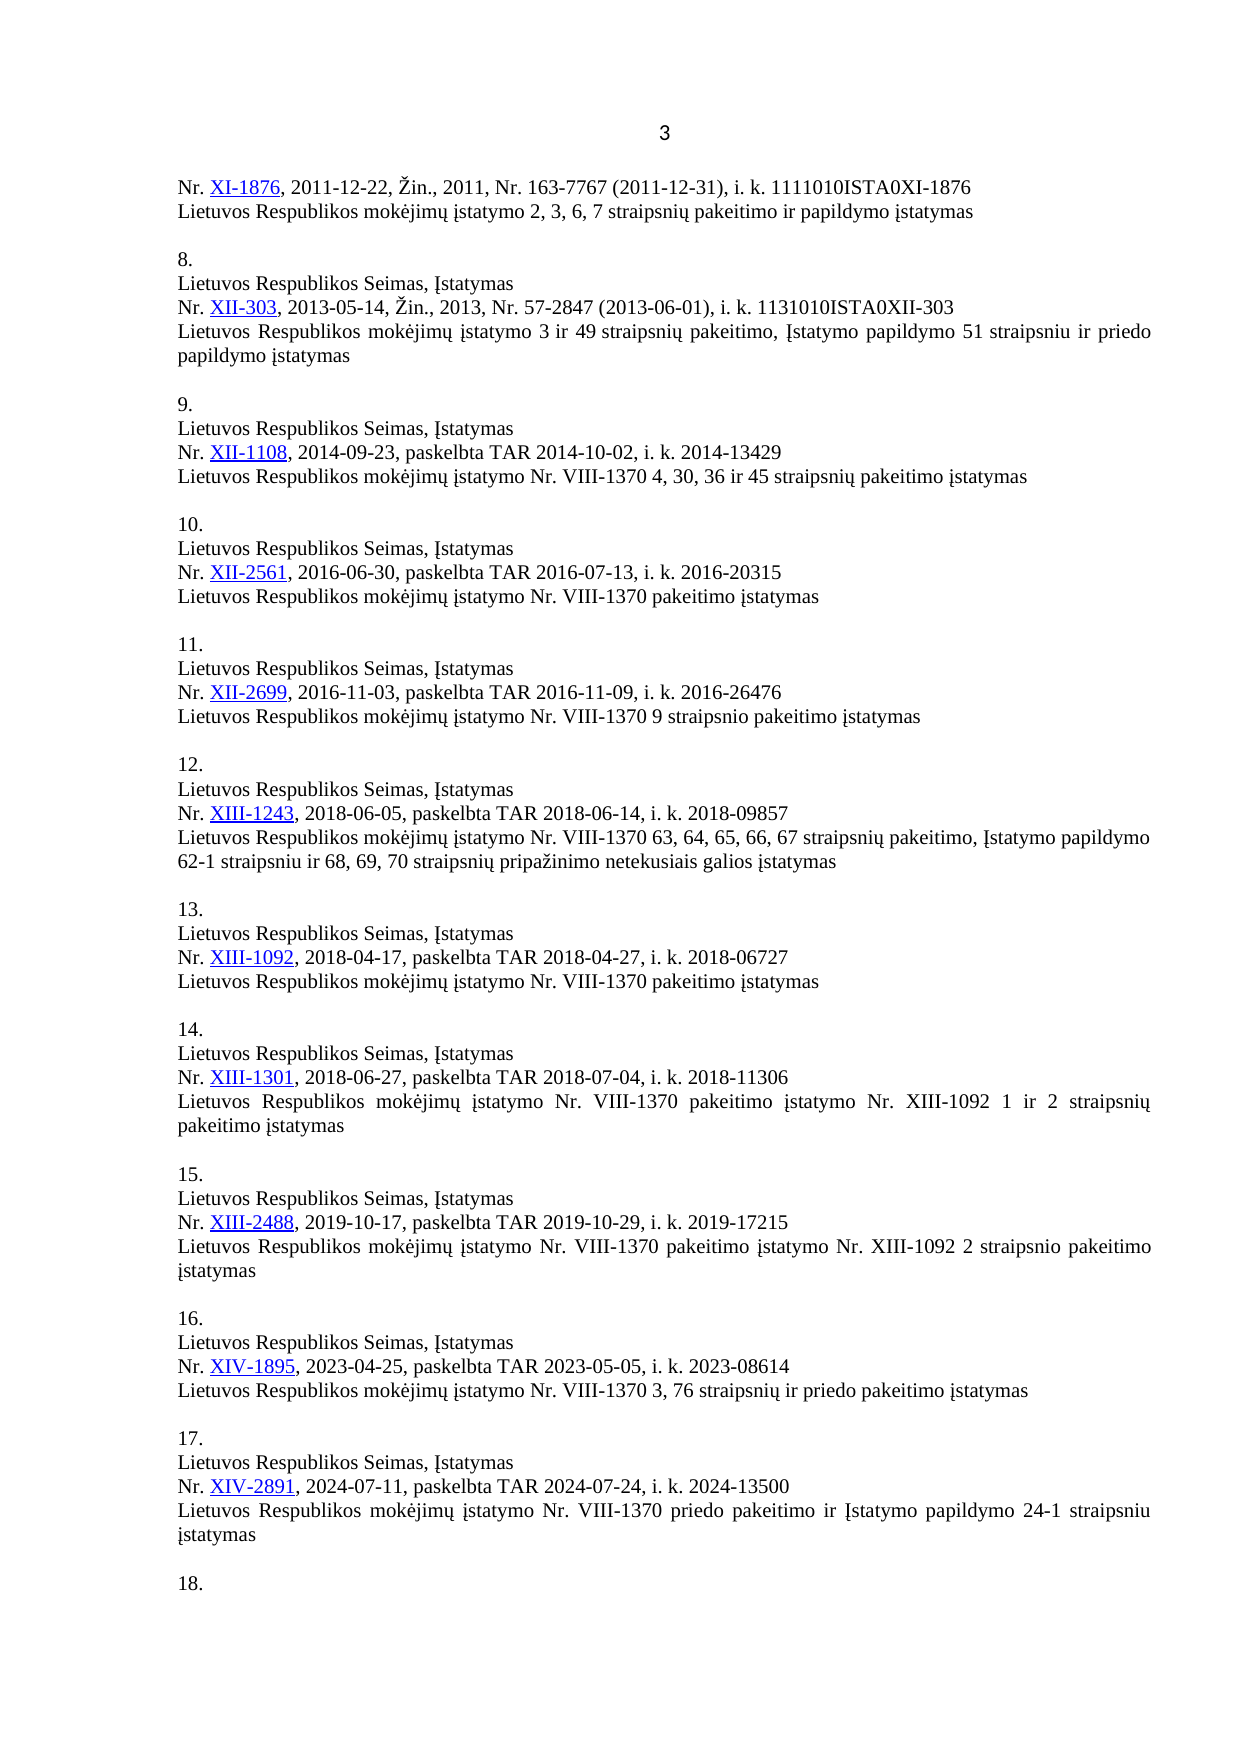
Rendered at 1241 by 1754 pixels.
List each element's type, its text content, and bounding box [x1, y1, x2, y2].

text Nr. XIII-1092, 2018-04-17, paskelbta TAR 2018-04-27, i. k. 2018-06727 [177, 945, 1152, 969]
text Nr. XIII-1301, 2018-06-27, paskelbta TAR 2018-07-04, i. k. 2018-11306 [177, 1065, 1152, 1089]
text Lietuvos Respublikos mokėjimų įstatymo Nr. VIII-1370 63, 64, 65, 66, 67 straipsnių pakeitimo, Įstatymo papildymo 62-1 straipsniu ir 68, 69, 70 straipsnių pripažinimo netekusiais galios įstatymas [177, 824, 1152, 873]
text 8. [177, 247, 1152, 271]
text Nr. XIII-2488, 2019-10-17, paskelbta TAR 2019-10-29, i. k. 2019-17215 [177, 1209, 1152, 1234]
text Lietuvos Respublikos Seimas, Įstatymas [177, 1041, 1152, 1065]
text Nr. XIV-1895, 2023-04-25, paskelbta TAR 2023-05-05, i. k. 2023-08614 [177, 1354, 1152, 1378]
text Nr. XII-303, 2013-05-14, Žin., 2013, Nr. 57-2847 (2013-06-01), i. k. 1131010ISTA0XII-303 [177, 295, 1152, 319]
text 14. [177, 1017, 1152, 1041]
text Lietuvos Respublikos Seimas, Įstatymas [177, 1186, 1152, 1209]
text Nr. XIII-1243, 2018-06-05, paskelbta TAR 2018-06-14, i. k. 2018-09857 [177, 801, 1152, 824]
text Lietuvos Respublikos mokėjimų įstatymo Nr. VIII-1370 pakeitimo įstatymo Nr. XIII-1092 2 straipsnio pakeitimo įstatymas [177, 1234, 1152, 1282]
text Lietuvos Respublikos Seimas, Įstatymas [177, 1450, 1152, 1474]
text Lietuvos Respublikos Seimas, Įstatymas [177, 656, 1152, 680]
text 12. [177, 752, 1152, 776]
text Nr. XII-1108, 2014-09-23, paskelbta TAR 2014-10-02, i. k. 2014-13429 [177, 439, 1152, 464]
text 17. [177, 1426, 1152, 1450]
text 10. [177, 512, 1152, 536]
text 16. [177, 1306, 1152, 1330]
text Lietuvos Respublikos mokėjimų įstatymo 2, 3, 6, 7 straipsnių pakeitimo ir papildymo įstatymas [177, 199, 1152, 223]
text Lietuvos Respublikos mokėjimų įstatymo Nr. VIII-1370 3, 76 straipsnių ir priedo pakeitimo įstatymas [177, 1378, 1152, 1402]
text Nr. XI-1876, 2011-12-22, Žin., 2011, Nr. 163-7767 (2011-12-31), i. k. 1111010ISTA0XI-1876 [177, 175, 1152, 199]
text Lietuvos Respublikos Seimas, Įstatymas [177, 1330, 1152, 1354]
text 9. [177, 391, 1152, 416]
text Lietuvos Respublikos mokėjimų įstatymo Nr. VIII-1370 4, 30, 36 ir 45 straipsnių pakeitimo įstatymas [177, 464, 1152, 488]
text Nr. XII-2699, 2016-11-03, paskelbta TAR 2016-11-09, i. k. 2016-26476 [177, 680, 1152, 704]
text Lietuvos Respublikos Seimas, Įstatymas [177, 776, 1152, 801]
text Lietuvos Respublikos mokėjimų įstatymo 3 ir 49 straipsnių pakeitimo, Įstatymo papildymo 51 straipsniu ir priedo papildymo įstatymas [177, 319, 1152, 367]
text Lietuvos Respublikos mokėjimų įstatymo Nr. VIII-1370 pakeitimo įstatymas [177, 969, 1152, 993]
text 13. [177, 897, 1152, 921]
text Lietuvos Respublikos Seimas, Įstatymas [177, 921, 1152, 945]
text Lietuvos Respublikos Seimas, Įstatymas [177, 536, 1152, 560]
text Lietuvos Respublikos Seimas, Įstatymas [177, 271, 1152, 295]
text Lietuvos Respublikos mokėjimų įstatymo Nr. VIII-1370 9 straipsnio pakeitimo įstatymas [177, 704, 1152, 728]
text Nr. XIV-2891, 2024-07-11, paskelbta TAR 2024-07-24, i. k. 2024-13500 [177, 1474, 1152, 1498]
text Lietuvos Respublikos mokėjimų įstatymo Nr. VIII-1370 pakeitimo įstatymas [177, 584, 1152, 608]
text Nr. XII-2561, 2016-06-30, paskelbta TAR 2016-07-13, i. k. 2016-20315 [177, 560, 1152, 584]
text 15. [177, 1161, 1152, 1186]
text 11. [177, 632, 1152, 656]
text Lietuvos Respublikos mokėjimų įstatymo Nr. VIII-1370 priedo pakeitimo ir Įstatymo papildymo 24-1 straipsniu įstatymas [177, 1498, 1152, 1546]
text 18. [177, 1571, 1152, 1594]
text Lietuvos Respublikos mokėjimų įstatymo Nr. VIII-1370 pakeitimo įstatymo Nr. XIII-1092 1 ir 2 straipsnių pakeitimo įstatymas [177, 1089, 1152, 1137]
text Lietuvos Respublikos Seimas, Įstatymas [177, 416, 1152, 439]
